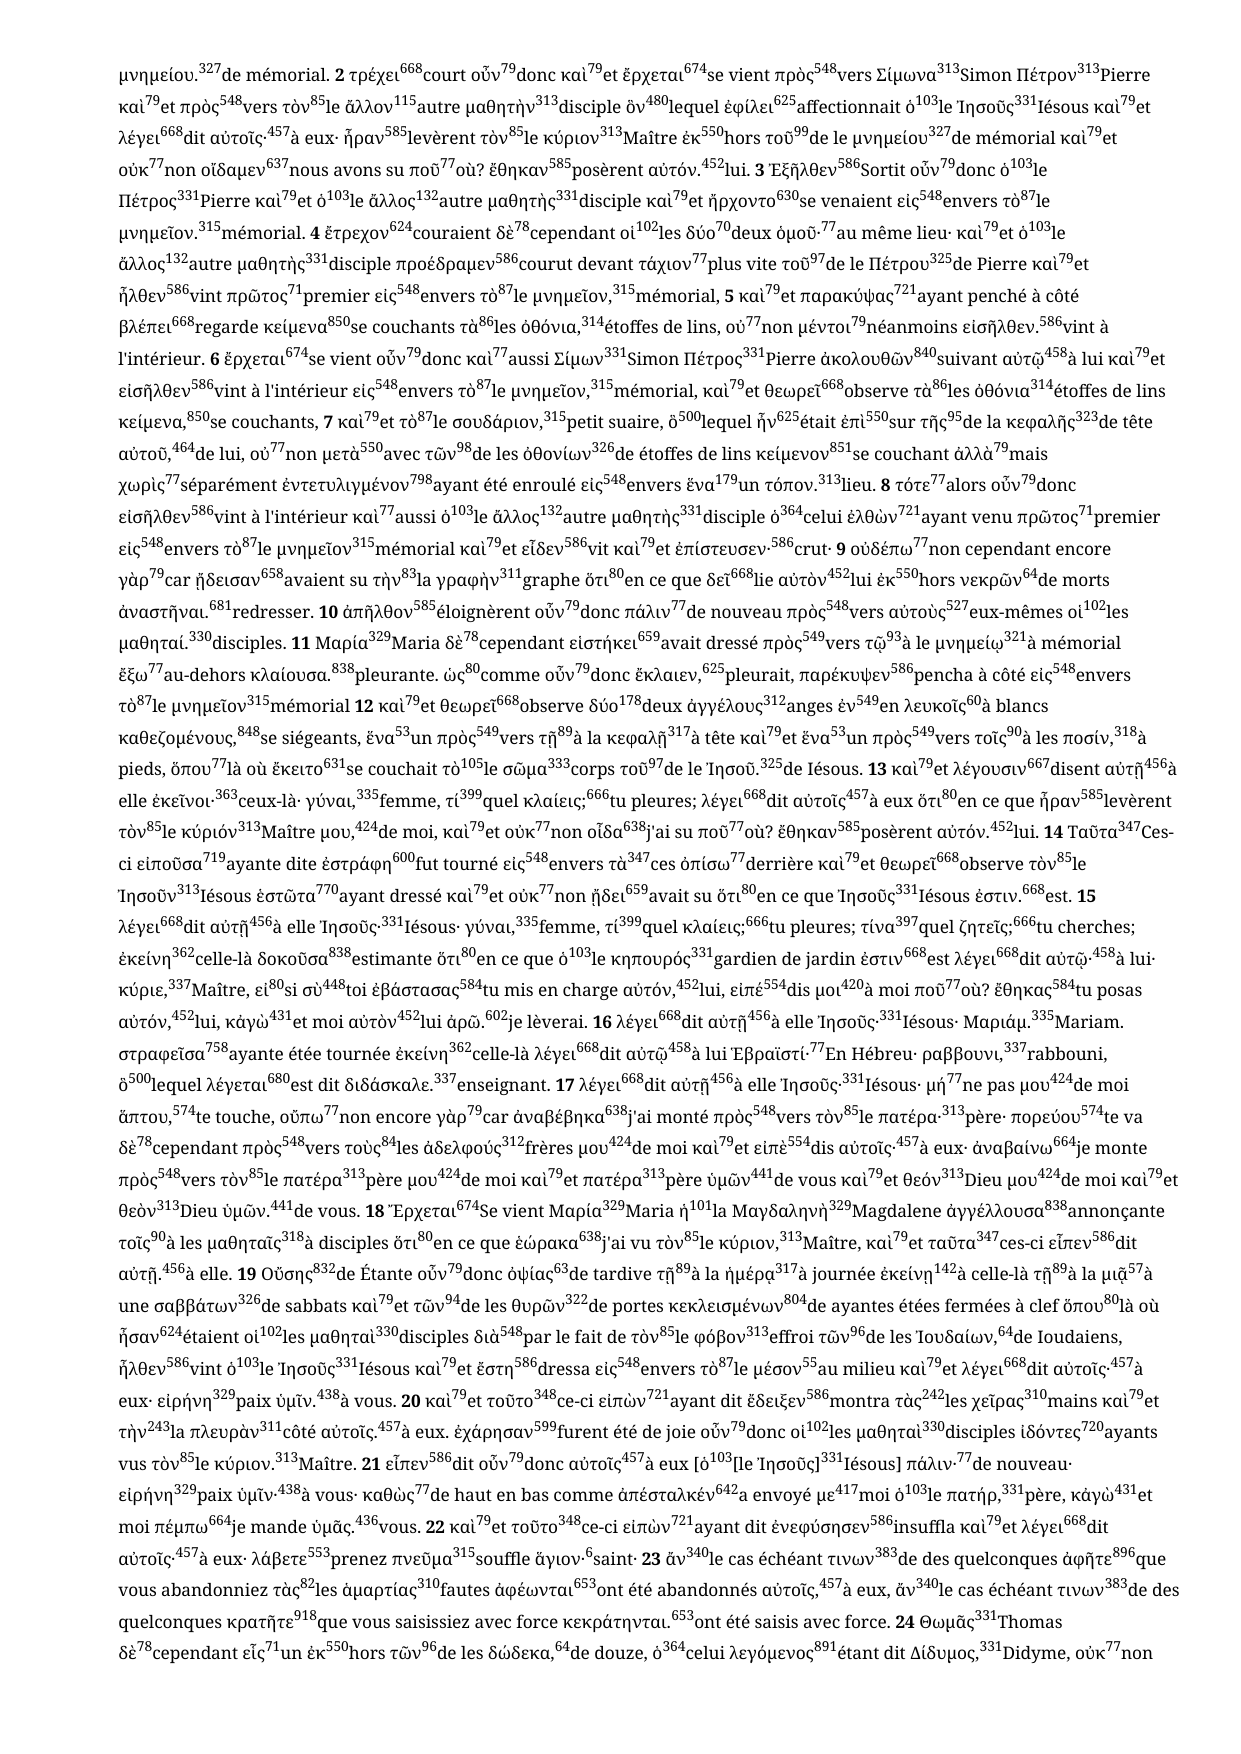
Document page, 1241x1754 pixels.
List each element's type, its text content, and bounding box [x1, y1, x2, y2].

text 1 Τῇ89à La δὲ78cependant μιᾷ57à une τῶν98de les σαββάτων326de sabbats Μαρία329Maria ἡ101la Μαγδαληνὴ329Magdalene ἔρχεται674se vient πρωῒ77matinalement σκοτίας323de ténèbre ἔτι77encore οὔσης832de étante εἰς548envers τὸ87le μνημεῖον315mémorial καὶ79et βλέπει668regarde τὸν85le λίθον313pierre ἠρμένον796ayant été levé ἐκ550hors τοῦ99de le μνημείου.327de mémorial. 2 τρέχει668court οὖν79donc καὶ79et ἔρχεται674se vient πρὸς548vers Σίμωνα313Simon Πέτρον313Pierre καὶ79et πρὸς548vers τὸν85le ἄλλον115autre μαθητὴν313disciple ὃν480lequel ἐφίλει625affectionnait ὁ103le Ἰησοῦς331Iésous καὶ79et λέγει668dit αὐτοῖς·457à eux· ἦραν585levèrent τὸν85le κύριον313Maître ἐκ550hors τοῦ99de le μνημείου327de mémorial καὶ79et οὐκ77non οἴδαμεν637nous avons su ποῦ77où? ἔθηκαν585posèrent αὐτόν.452lui. 3 Ἐξῆλθεν586Sortit οὖν79donc ὁ103le Πέτρος331Pierre καὶ79et ὁ103le ἄλλος132autre μαθητὴς331disciple καὶ79et ἤρχοντο630se venaient εἰς548envers τὸ87le μνημεῖον.315mémorial. 4 ἔτρεχον624couraient δὲ78cependant οἱ102les δύο70deux ὁμοῦ·77au même lieu· καὶ79et ὁ103le ἄλλος132autre μαθητὴς331disciple προέδραμεν586courut devant τάχιον77plus vite τοῦ97de le Πέτρου325de Pierre καὶ79et ἦλθεν586vint πρῶτος71premier εἰς548envers τὸ87le μνημεῖον,315mémorial, 5 καὶ79et παρακύψας721ayant penché à côté βλέπει668regarde κείμενα850se couchants τὰ86les ὀθόνια,314étoffes de lins, οὐ77non μέντοι79néanmoins εἰσῆλθεν.586vint à l'intérieur. 6 ἔρχεται674se vient οὖν79donc καὶ77aussi Σίμων331Simon Πέτρος331Pierre ἀκολουθῶν840suivant αὐτῷ458à lui καὶ79et εἰσῆλθεν586vint à l'intérieur εἰς548envers τὸ87le μνημεῖον,315mémorial, καὶ79et θεωρεῖ668observe τὰ86les ὀθόνια314étoffes de lins κείμενα,850se couchants, 7 καὶ79et τὸ87le σουδάριον,315petit suaire, ὃ500lequel ἦν625était ἐπὶ550sur τῆς95de la κεφαλῆς323de tête αὐτοῦ,464de lui, οὐ77non μετὰ550avec τῶν98de les ὀθονίων326de étoffes de lins κείμενον851se couchant ἀλλὰ79mais χωρὶς77séparément ἐντετυλιγμένον798ayant été enroulé εἰς548envers ἕνα179un τόπον.313lieu. 8 τότε77alors οὖν79donc εἰσῆλθεν586vint à l'intérieur καὶ77aussi ὁ103le ἄλλος132autre μαθητὴς331disciple ὁ364celui ἐλθὼν721ayant venu πρῶτος71premier εἰς548envers τὸ87le μνημεῖον315mémorial καὶ79et εἶδεν586vit καὶ79et ἐπίστευσεν·586crut· 9 οὐδέπω77non cependant encore γὰρ79car ᾔδεισαν658avaient su τὴν83la γραφὴν311graphe ὅτι80en ce que δεῖ668lie αὐτὸν452lui ἐκ550hors νεκρῶν64de morts ἀναστῆναι.681redresser. 10 ἀπῆλθον585éloignèrent οὖν79donc πάλιν77de nouveau πρὸς548vers αὐτοὺς527eux-mêmes οἱ102les μαθηταί.330disciples. 11 Μαρία329Maria δὲ78cependant εἱστήκει659avait dressé πρὸς549vers τῷ93à le μνημείῳ321à mémorial ἔξω77au-dehors κλαίουσα.838pleurante. ὡς80comme οὖν79donc ἔκλαιεν,625pleurait, παρέκυψεν586pencha à côté εἰς548envers τὸ87le μνημεῖον315mémorial 12 καὶ79et θεωρεῖ668observe δύο178deux ἀγγέλους312anges ἐν549en λευκοῖς60à blancs καθεζομένους,848se siégeants, ἕνα53un πρὸς549vers τῇ89à la κεφαλῇ317à tête καὶ79et ἕνα53un πρὸς549vers τοῖς90à les ποσίν,318à pieds, ὅπου77là où ἔκειτο631se couchait τὸ105le σῶμα333corps τοῦ97de le Ἰησοῦ.325de Iésous. 13 καὶ79et λέγουσιν667disent αὐτῇ456à elle ἐκεῖνοι·363ceux-là· γύναι,335femme, τί399quel κλαίεις;666tu pleures; λέγει668dit αὐτοῖς457à eux ὅτι80en ce que ἦραν585levèrent τὸν85le κύριόν313Maître μου,424de moi, καὶ79et οὐκ77non οἶδα638j'ai su ποῦ77où? ἔθηκαν585posèrent αὐτόν.452lui. 14 Ταῦτα347Ces-ci εἰποῦσα719ayante dite ἐστράφη600fut tourné εἰς548envers τὰ347ces ὀπίσω77derrière καὶ79et θεωρεῖ668observe τὸν85le Ἰησοῦν313Iésous ἑστῶτα770ayant dressé καὶ79et οὐκ77non ᾔδει659avait su ὅτι80en ce que Ἰησοῦς331Iésous ἐστιν.668est. 15 λέγει668dit αὐτῇ456à elle Ἰησοῦς·331Iésous· γύναι,335femme, τί399quel κλαίεις;666tu pleures; τίνα397quel ζητεῖς;666tu cherches; ἐκείνη362celle-là δοκοῦσα838estimante ὅτι80en ce que ὁ103le κηπουρός331gardien de jardin ἐστιν668est λέγει668dit αὐτῷ·458à lui· κύριε,337Maître, εἰ80si σὺ448toi ἐβάστασας584tu mis en charge αὐτόν,452lui, εἰπέ554dis μοι420à moi ποῦ77où? ἔθηκας584tu posas αὐτόν,452lui, κἀγὼ431et moi αὐτὸν452lui ἀρῶ.602je lèverai. 16 λέγει668dit αὐτῇ456à elle Ἰησοῦς·331Iésous· Μαριάμ.335Mariam. στραφεῖσα758ayante étée tournée ἐκείνη362celle-là λέγει668dit αὐτῷ458à lui Ἑβραϊστί·77En Hébreu· ραββουνι,337rabbouni, ὃ500lequel λέγεται680est dit διδάσκαλε.337enseignant. 17 λέγει668dit αὐτῇ456à elle Ἰησοῦς·331Iésous· μή77ne pas μου424de moi ἅπτου,574te touche, οὔπω77non encore γὰρ79car ἀναβέβηκα638j'ai monté πρὸς548vers τὸν85le πατέρα·313père· πορεύου574te va δὲ78cependant πρὸς548vers τοὺς84les ἀδελφούς312frères μου424de moi καὶ79et εἰπὲ554dis αὐτοῖς·457à eux· ἀναβαίνω664je monte πρὸς548vers τὸν85le πατέρα313père μου424de moi καὶ79et πατέρα313père ὑμῶν441de vous καὶ79et θεόν313Dieu μου424de moi καὶ79et θεὸν313Dieu ὑμῶν.441de vous. 18 Ἔρχεται674Se vient Μαρία329Maria ἡ101la Μαγδαληνὴ329Magdalene ἀγγέλλουσα838annonçante τοῖς90à les μαθηταῖς318à disciples ὅτι80en ce que ἑώρακα638j'ai vu τὸν85le κύριον,313Maître, καὶ79et ταῦτα347ces-ci εἶπεν586dit αὐτῇ.456à elle. 19 Οὔσης832de Étante οὖν79donc ὀψίας63de tardive τῇ89à la ἡμέρᾳ317à journée ἐκείνῃ142à celle-là τῇ89à la μιᾷ57à une σαββάτων326de sabbats καὶ79et τῶν94de les θυρῶν322de portes κεκλεισμένων804de ayantes étées fermées à clef ὅπου80là où ἦσαν624étaient οἱ102les μαθηταὶ330disciples διὰ548par le fait de τὸν85le φόβον313effroi τῶν96de les Ἰουδαίων,64de Ioudaiens, ἦλθεν586vint ὁ103le Ἰησοῦς331Iésous καὶ79et ἔστη586dressa εἰς548envers τὸ87le μέσον55au milieu καὶ79et λέγει668dit αὐτοῖς·457à eux· εἰρήνη329paix ὑμῖν.438à vous. 20 καὶ79et τοῦτο348ce-ci εἰπὼν721ayant dit ἔδειξεν586montra τὰς242les χεῖρας310mains καὶ79et τὴν243la πλευρὰν311côté αὐτοῖς.457à eux. ἐχάρησαν599furent été de joie οὖν79donc οἱ102les μαθηταὶ330disciples ἰδόντες720ayants vus τὸν85le κύριον.313Maître. 21 εἶπεν586dit οὖν79donc αὐτοῖς457à eux [ὁ103[le Ἰησοῦς]331Iésous] πάλιν·77de nouveau· εἰρήνη329paix ὑμῖν·438à vous· καθὼς77de haut en bas comme ἀπέσταλκέν642a envoyé με417moi ὁ103le πατήρ,331père, κἀγὼ431et moi πέμπω664je mande ὑμᾶς.436vous. 22 καὶ79et τοῦτο348ce-ci εἰπὼν721ayant dit ἐνεφύσησεν586insuffla καὶ79et λέγει668dit αὐτοῖς·457à eux· λάβετε553prenez πνεῦμα315souffle ἅγιον·6saint· 23 ἄν340le cas échéant τινων383de des quelconques ἀφῆτε896que vous abandonniez τὰς82les ἁμαρτίας310fautes ἀφέωνται653ont été abandonnés αὐτοῖς,457à eux, ἄν340le cas échéant τινων383de des quelconques κρατῆτε918que vous saisissiez avec force κεκράτηνται.653ont été saisis avec force. 24 Θωμᾶς331Thomas δὲ78cependant εἷς71un ἐκ550hors τῶν96de les δώδεκα,64de douze, ὁ364celui λεγόμενος891étant dit Δίδυμος,331Didyme, οὐκ77non ἦν625était μετ᾽550avec αὐτῶν463de eux ὅτε80lorsque ἦλθεν586vint Ἰησοῦς.331Iésous. 25 ἔλεγον624disaient οὖν79donc αὐτῷ458à lui οἱ102les ἄλλοι131autres μαθηταί·330disciples· ἑωράκαμεν637nous avons vu τὸν85le κύριον.313Maître. ὁ469celui δὲ78cependant εἶπεν586dit αὐτοῖς·457à eux· ἐὰν80si le cas échéant μὴ77ne pas ἴδω895que je voie ἐν549en ταῖς88à les χερσὶν316à mains αὐτοῦ464de lui τὸν85le τύπον313modèle frappé τῶν96de les ἥλων324de clous καὶ79et βάλω895que je jette τὸν85le δάκτυλόν313doigt μου424de moi εἰς548envers τὸν85le τύπον313modèle frappé τῶν96de les ἥλων324de clous καὶ79et βάλω895que je jette μου424de moi τὴν83la χεῖρα311main εἰς548envers τὴν83la πλευρὰν311côté αὐτοῦ,464de lui, οὐ77non μὴ77ne pas πιστεύσω.602je croirai. 26 Καὶ79Et μεθ᾽548après ἡμέρας310journées ὀκτὼ176huit πάλιν77de nouveau ἦσαν624étaient ἔσω77dedans οἱ102les μαθηταὶ330disciples αὐτοῦ464de lui καὶ79et Θωμᾶς331Thomas μετ᾽550avec αὐτῶν.463de eux. ἔρχεται674se vient ὁ103le Ἰησοῦς331Iésous τῶν94de les θυρῶν322de portes κεκλεισμένων804de ayantes étées fermées à clef καὶ79et ἔστη586dressa εἰς548envers τὸ87le μέσον55au milieu καὶ79et εἶπεν·586dit· εἰρήνη329paix ὑμῖν.438à vous. 27 εἶτα77puis λέγει668dit τῷ91à le Θωμᾷ·319à Thomas· φέρε570porte τὸν85le δάκτυλόν313doigt σου442de toi ὧδε77ici καὶ79et ἴδε554vois τὰς82les χεῖράς310mains μου424de moi καὶ79et φέρε570porte τὴν83la χεῖρά311main σου442de toi καὶ79et βάλε554jette εἰς548envers τὴν83la πλευράν311côté μου,424de moi, καὶ79et μὴ79ne pas γίνου574te deviens ἄπιστος47incroyant ἀλλὰ79mais πιστός.71croyable. 28 ἀπεκρίθη600fut répondu Θωμᾶς331Thomas καὶ79et εἶπεν586dit αὐτῷ·458à lui· ὁ109le κύριός337Maître μου424de moi καὶ79et ὁ109le θεός337Dieu μου.424de moi. 29 λέγει668dit αὐτῷ458à lui ὁ103le Ἰησοῦς·331Iésous· ὅτι80en ce que ἑώρακάς640tu as vu με417moi πεπίστευκας;640tu as cru; μακάριοι46bienheureux οἱ363ceux μὴ77ne pas ἰδόντες720ayants vus καὶ79et πιστεύσαντες.720ayants crus. 30 Πολλὰ374Nombreux μὲν79certes οὖν79donc καὶ77aussi ἄλλα116autres σημεῖα314signes ἐποίησεν586fit ὁ103le Ἰησοῦς331Iésous ἐνώπιον552en devant τῶν96de les μαθητῶν324de disciples [αὐτοῦ],464[de lui], ἃ499lesquels οὐκ77non ἔστιν668est γεγραμμένα814ayants étés graphés ἐν549en τῷ93à le βιβλίῳ321à papier de bible τούτῳ·146à ce-ci· 31 ταῦτα365ces-ci δὲ78cependant γέγραπται654a été graphé ἵνα80afin que πιστεύ[σ]ητε896que vous croyiez ὅτι80en ce que Ἰησοῦς331Iésous ἐστιν668est ὁ103le χριστὸς331Christ ὁ103le υἱὸς331fils τοῦ97de le θεοῦ,325de Dieu, καὶ79et ἵνα80afin que πιστεύοντες839croyants ζωὴν311vie ἔχητε918que vous ayez ἐν549en τῷ93à le ὀνόματι321à nom αὐτοῦ.464de lui. [118, 59, 1181, 1665]
